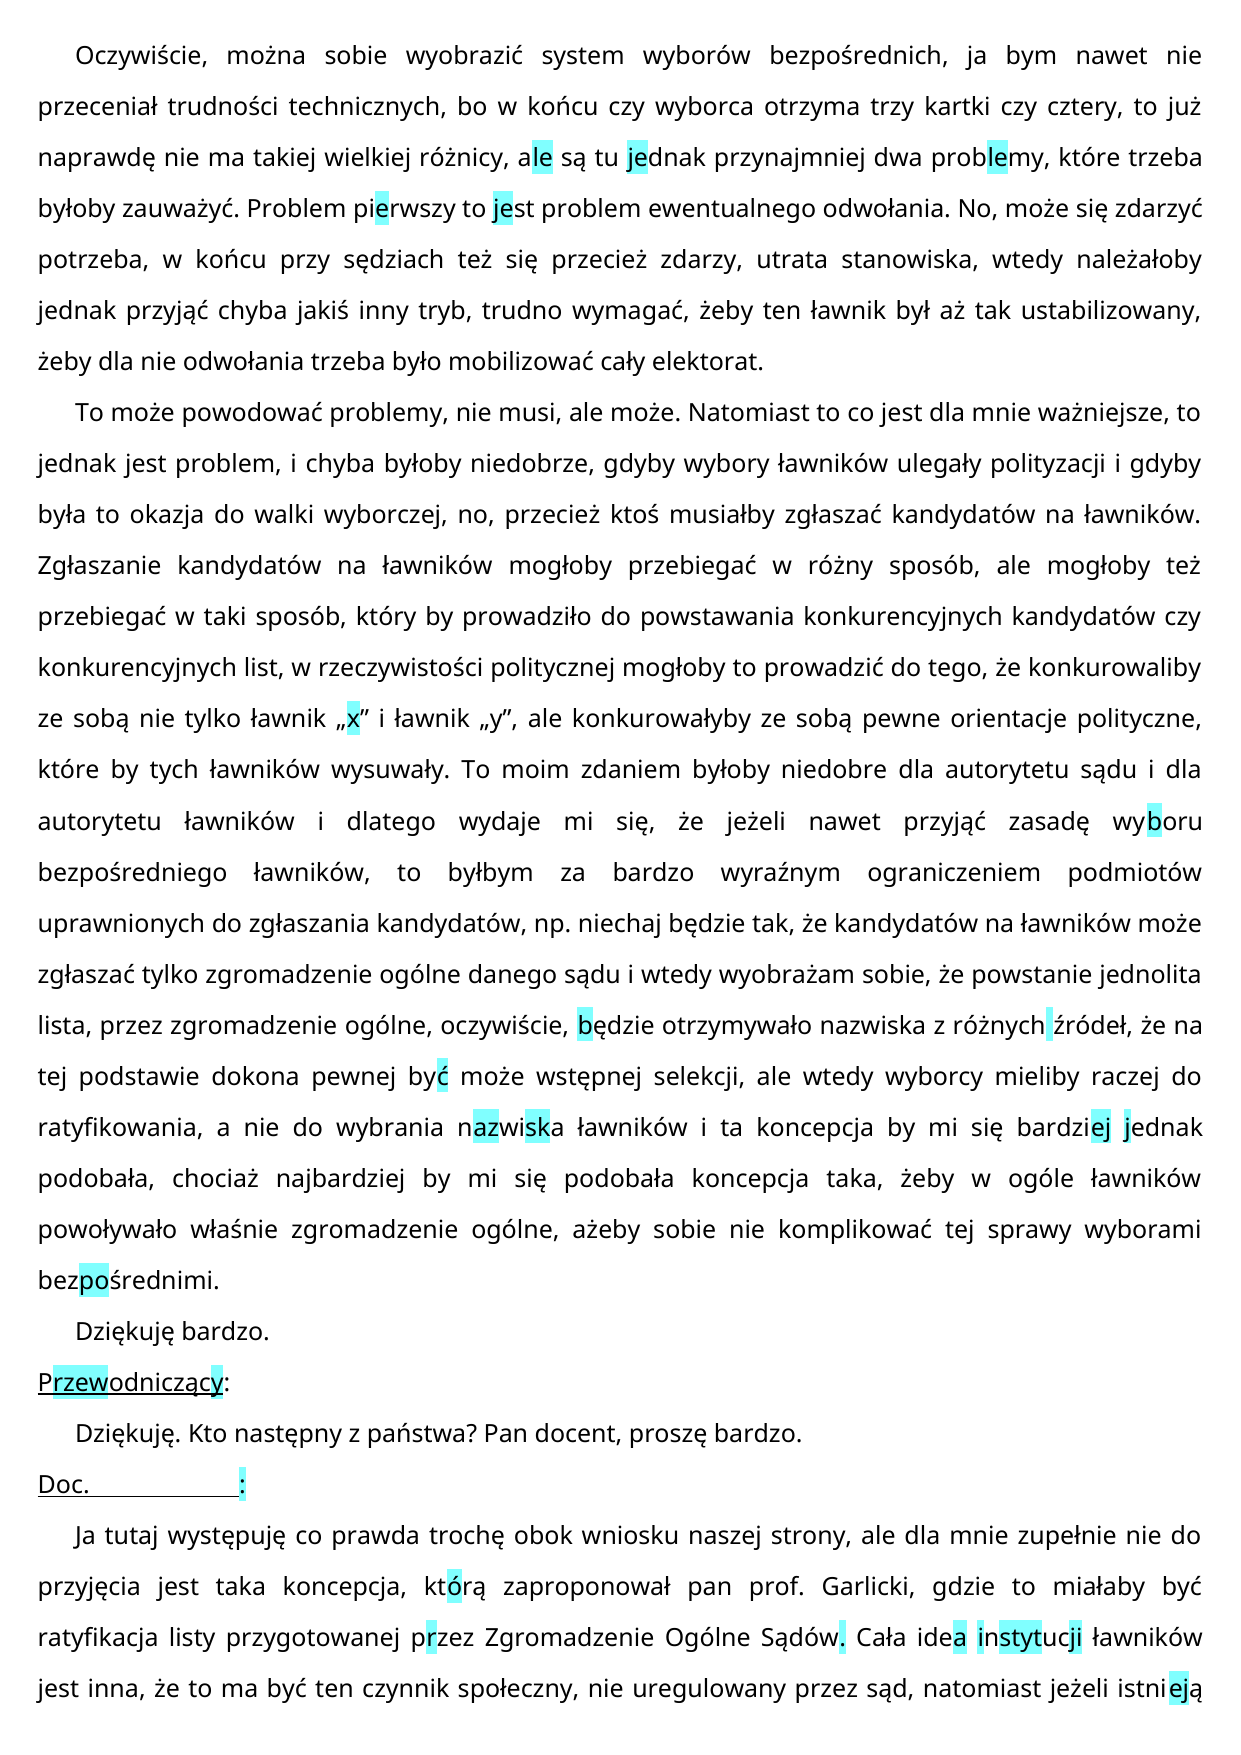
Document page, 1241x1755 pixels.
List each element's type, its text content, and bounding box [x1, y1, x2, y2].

text Ja tutaj występuję co prawda trochę obok wniosku naszej strony, ale dla mnie zupełnie nie do przyjęcia jest taka koncepcja, którą zaproponował pan prof. Garlicki, gdzie to miałaby być ratyfikacja listy przygotowanej przez Zgromadzenie Ogólne Sądów. Cała idea instytucji ławników jest inna, że to ma być ten czynnik społeczny, nie uregulowany przez sąd, natomiast jeżeli istnieją [37, 1518, 1203, 1705]
text Doc. : [37, 1467, 1203, 1501]
text Dziękuję. Kto następny z państwa? Pan docent, proszę bardzo. [37, 1416, 1203, 1450]
text To może powodować problemy, nie musi, ale może. Natomiast to co jest dla mnie ważniejsze, to jednak jest problem, i chyba byłoby niedobrze, gdyby wybory ławników ulegały polityzacji i gdyby była to okazja do walki wyborczej, no, przecież ktoś musiałby zgłaszać kandydatów na ławników. Zgłaszanie kandydatów na ławników mogłoby przebiegać w różny sposób, ale mogłoby też przebiegać w taki sposób, który by prowadziło do powstawania konkurencyjnych kandydatów czy konkurencyjnych list, w rzeczywistości politycznej mogłoby to prowadzić do tego, że konkurowaliby ze sobą nie tylko ławnik „x” i ławnik „y”, ale konkurowałyby ze sobą pewne orientacje polityczne, które by tych ławników wysuwały. To moim zdaniem byłoby niedobre dla autorytetu sądu i dla autorytetu ławników i dlatego wydaje mi się, że jeżeli nawet przyjąć zasadę wyboru bezpośredniego ławników, to byłbym za bardzo wyraźnym ograniczeniem podmiotów uprawnionych do zgłaszania kandydatów, np. niechaj będzie tak, że kandydatów na ławników może zgłaszać tylko zgromadzenie ogólne danego sądu i wtedy wyobrażam sobie, że powstanie jednolita lista, przez zgromadzenie ogólne, oczywiście, będzie otrzymywało nazwiska z różnych źródeł, że na tej podstawie dokona pewnej być może wstępnej selekcji, ale wtedy wyborcy mieliby raczej do ratyfikowania, a nie do wybrania nazwiska ławników i ta koncepcja by mi się bardziej jednak podobała, chociaż najbardziej by mi się podobała koncepcja taka, żeby w ogóle ławników powoływało właśnie zgromadzenie ogólne, ażeby sobie nie komplikować tej sprawy wyborami bezpośrednimi. [37, 395, 1203, 1297]
text Przewodniczący: [37, 1364, 1203, 1399]
text Dziękuję bardzo. [37, 1313, 1203, 1348]
text Oczywiście, można sobie wyobrazić system wyborów bezpośrednich, ja bym nawet nie przeceniał trudności technicznych, bo w końcu czy wyborca otrzyma trzy kartki czy cztery, to już naprawdę nie ma takiej wielkiej różnicy, ale są tu jednak przynajmniej dwa problemy, które trzeba byłoby zauważyć. Problem pierwszy to jest problem ewentualnego odwołania. No, może się zdarzyć potrzeba, w końcu przy sędziach też się przecież zdarzy, utrata stanowiska, wtedy należałoby jednak przyjąć chyba jakiś inny tryb, trudno wymagać, żeby ten ławnik był aż tak ustabilizowany, żeby dla nie odwołania trzeba było mobilizować cały elektorat. [37, 37, 1203, 378]
